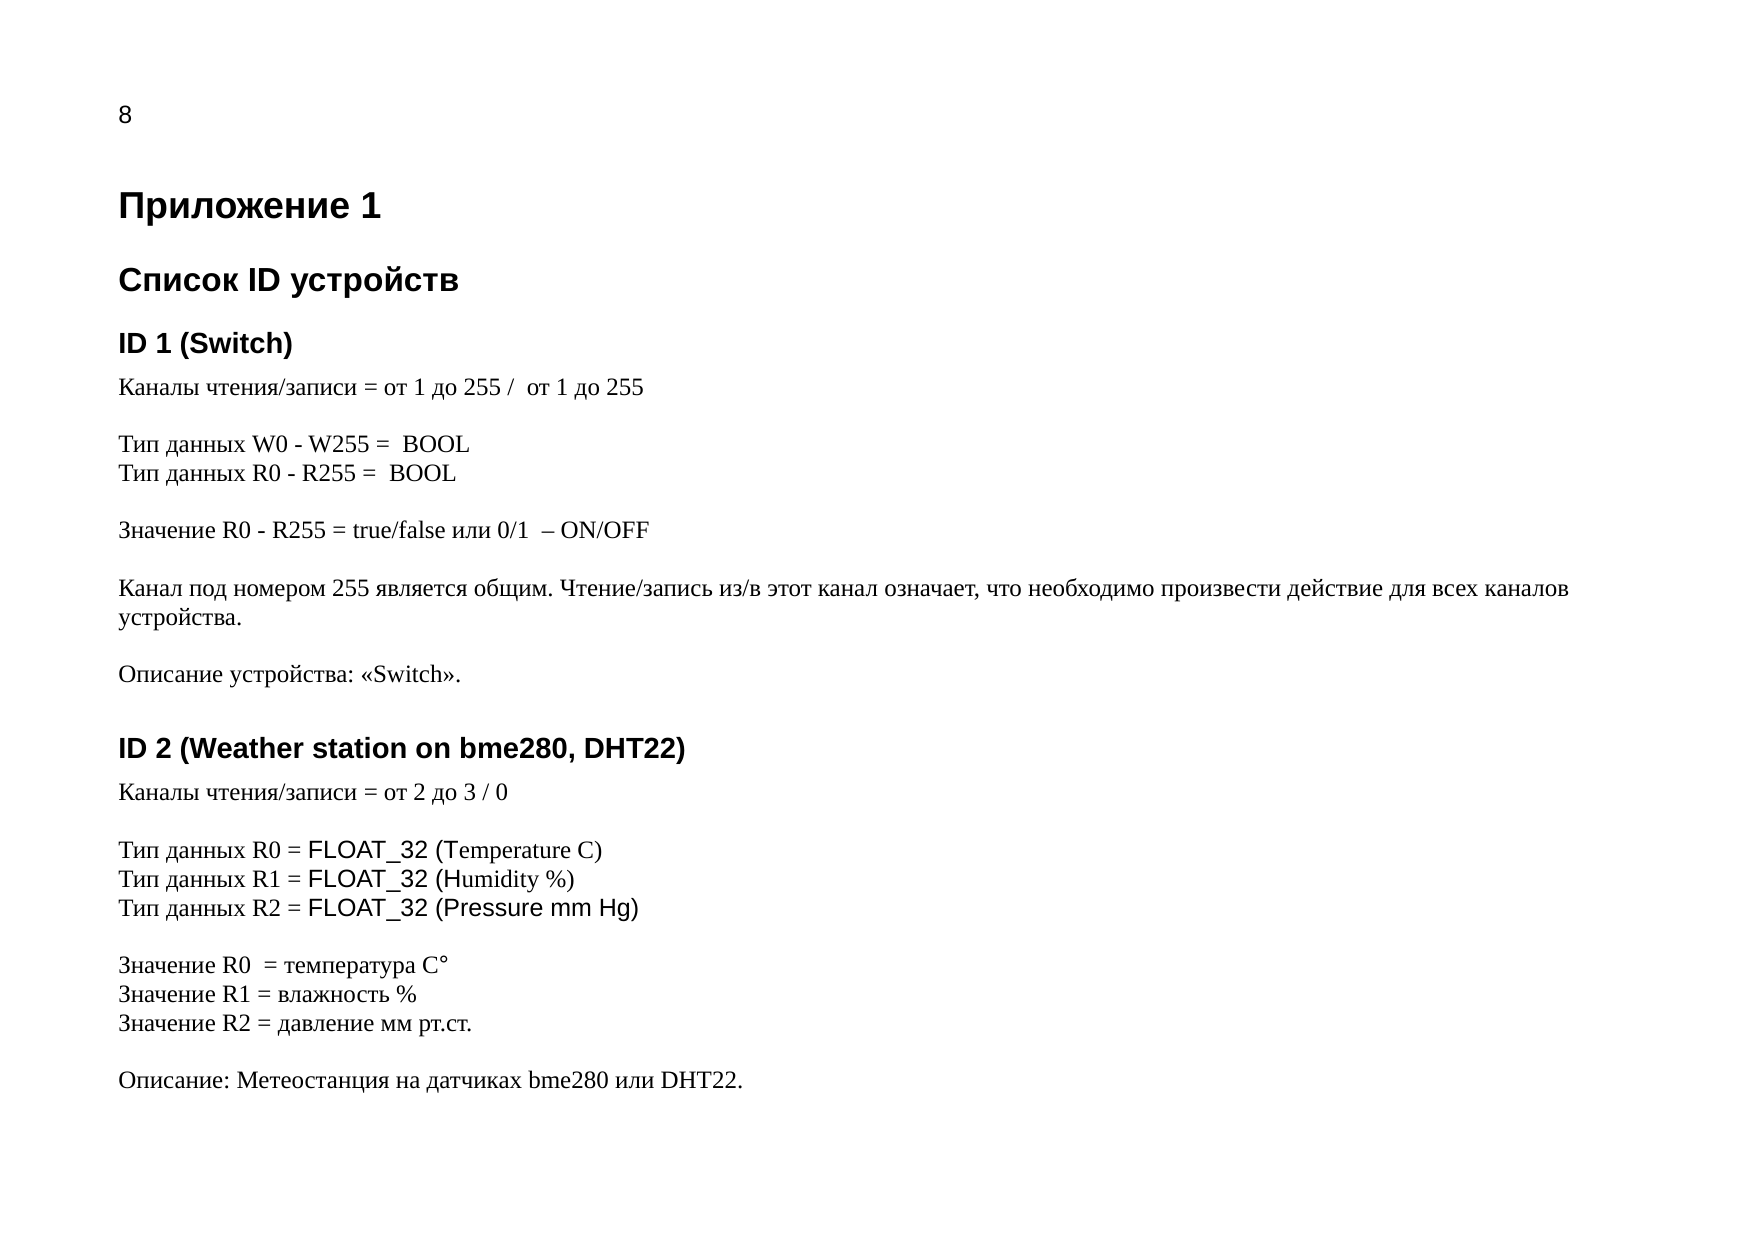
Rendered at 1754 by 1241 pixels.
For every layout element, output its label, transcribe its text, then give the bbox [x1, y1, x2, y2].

subtitle ID 2 (Weather station on bme280, DHT22) [118, 731, 1636, 765]
text Тип данных R1 = FLOAT_32 (Humidity %) [118, 864, 1636, 892]
subtitle Приложение 1 [118, 184, 1636, 227]
text Описание: Метеостанция на датчиках bme280 или DHT22. [118, 1065, 1636, 1094]
text Значение R1 = влажность % [118, 979, 1636, 1008]
subtitle ID 1 (Switch) [118, 326, 1636, 359]
text Каналы чтения/записи = от 1 до 255 / от 1 до 255 [118, 372, 1636, 400]
text Значение R0 - R255 = true/false или 0/1 – ON/OFF [118, 515, 1636, 544]
text Описание устройства: «Switch». [118, 659, 1636, 688]
text Значение R0 = температура C° [118, 950, 1636, 979]
subtitle Список ID устройств [118, 260, 1636, 298]
text Каналы чтения/записи = от 2 до 3 / 0 [118, 777, 1636, 806]
text Тип данных W0 - W255 = BOOL [118, 429, 1636, 458]
text Значение R2 = давление мм рт.ст. [118, 1008, 1636, 1036]
text Тип данных R0 - R255 = BOOL [118, 458, 1636, 487]
text Канал под номером 255 является общим. Чтение/запись из/в этот канал означает, что необходимо произвести действие для всех каналов устройства. [118, 573, 1636, 630]
text Тип данных R0 = FLOAT_32 (Temperature C) [118, 835, 1636, 864]
text Тип данных R2 = FLOAT_32 (Pressure mm Hg) [118, 892, 1636, 921]
